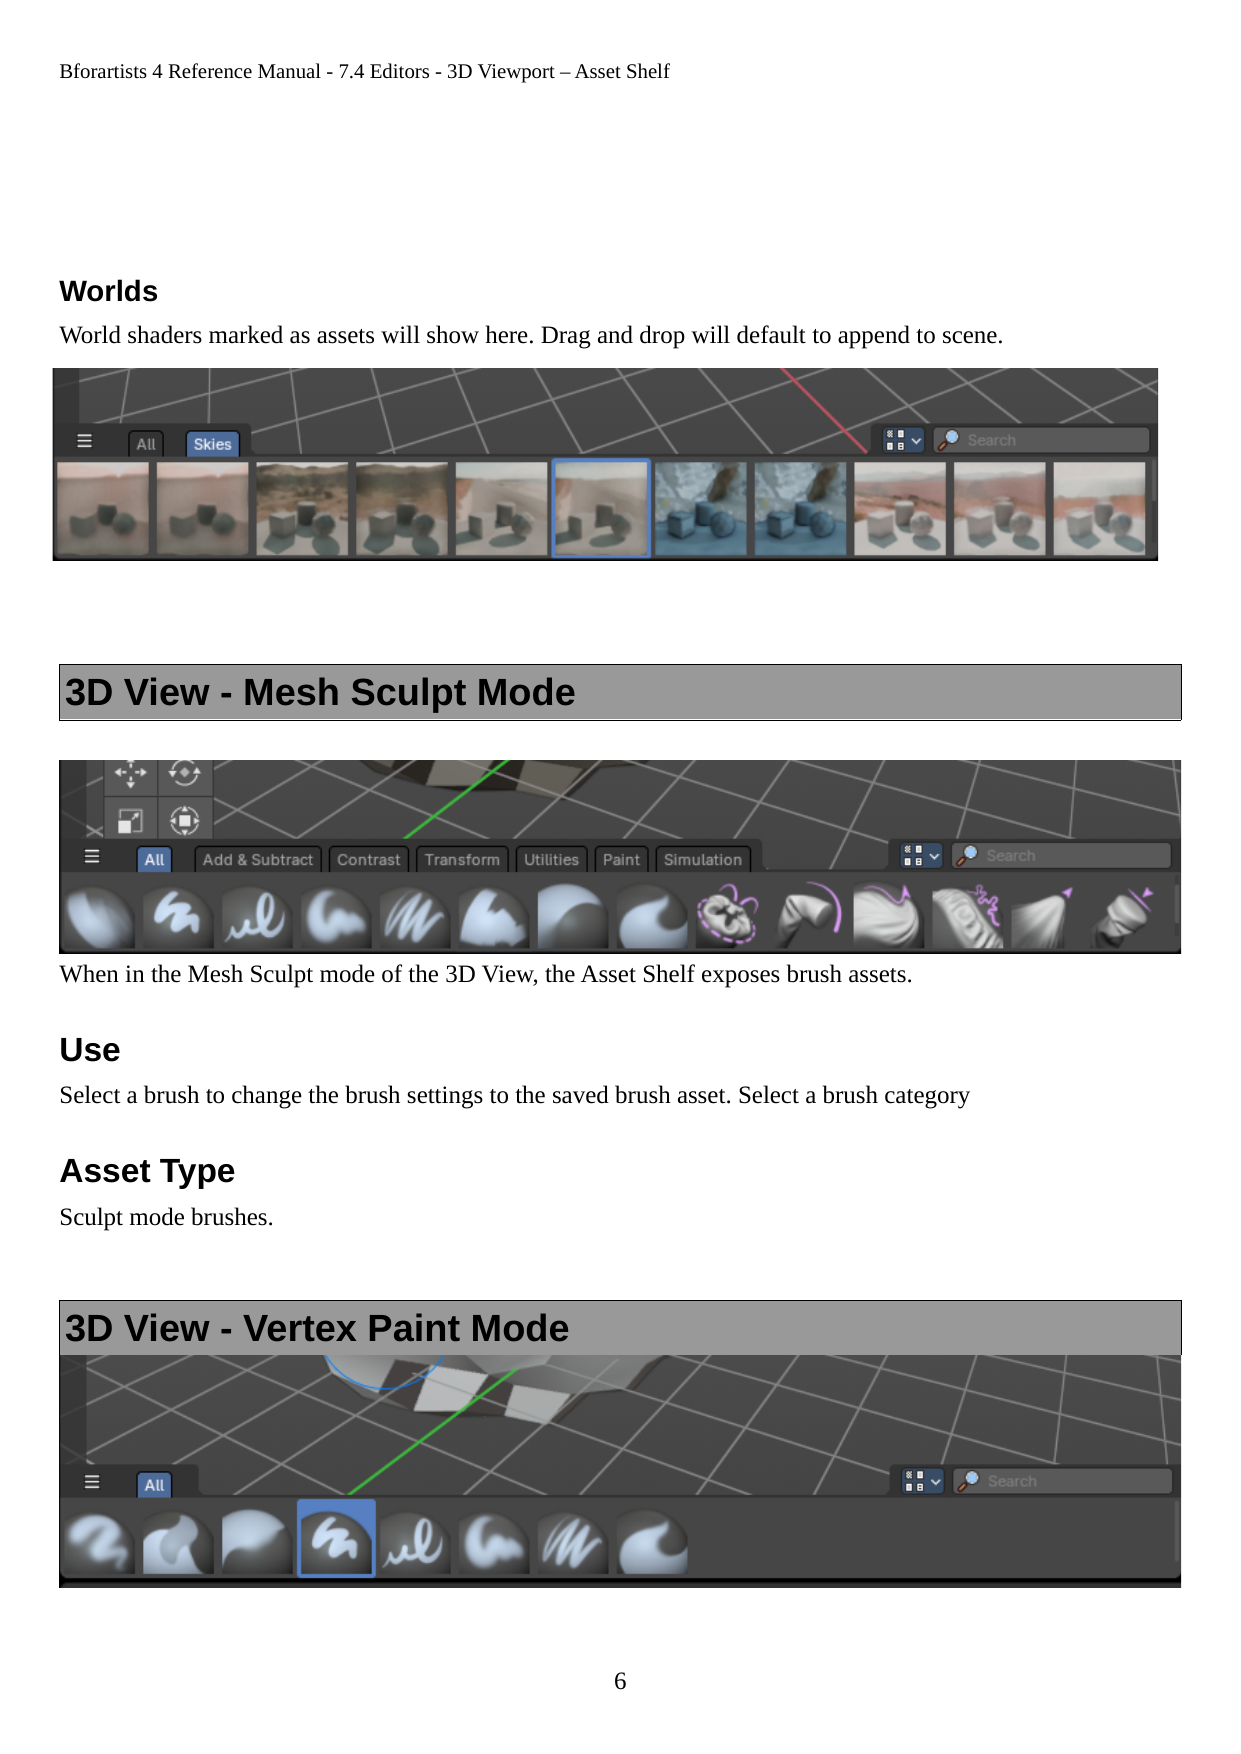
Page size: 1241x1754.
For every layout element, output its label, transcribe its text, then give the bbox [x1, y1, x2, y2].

table_header 3D View - Vertex Paint Mode [60, 1301, 1181, 1355]
picture [52, 368, 1159, 561]
picture [59, 1355, 1182, 1588]
subtitle Asset Type [59, 1151, 1181, 1189]
text World shaders marked as assets will show here. Drag and drop will default to append to scene. [59, 321, 1181, 349]
text When in the Mesh Sculpt mode of the 3D View, the Asset Shelf exposes brush assets. [59, 954, 1181, 988]
text Select a brush to change the brush settings to the saved brush asset. Select a brush category [59, 1081, 1181, 1109]
subtitle Use [59, 1029, 1181, 1068]
picture [59, 760, 1182, 954]
subtitle Worlds [59, 274, 1181, 308]
text Sculpt mode brushes. [59, 1202, 1181, 1230]
table_header 3D View - Mesh Sculpt Mode [60, 665, 1181, 719]
